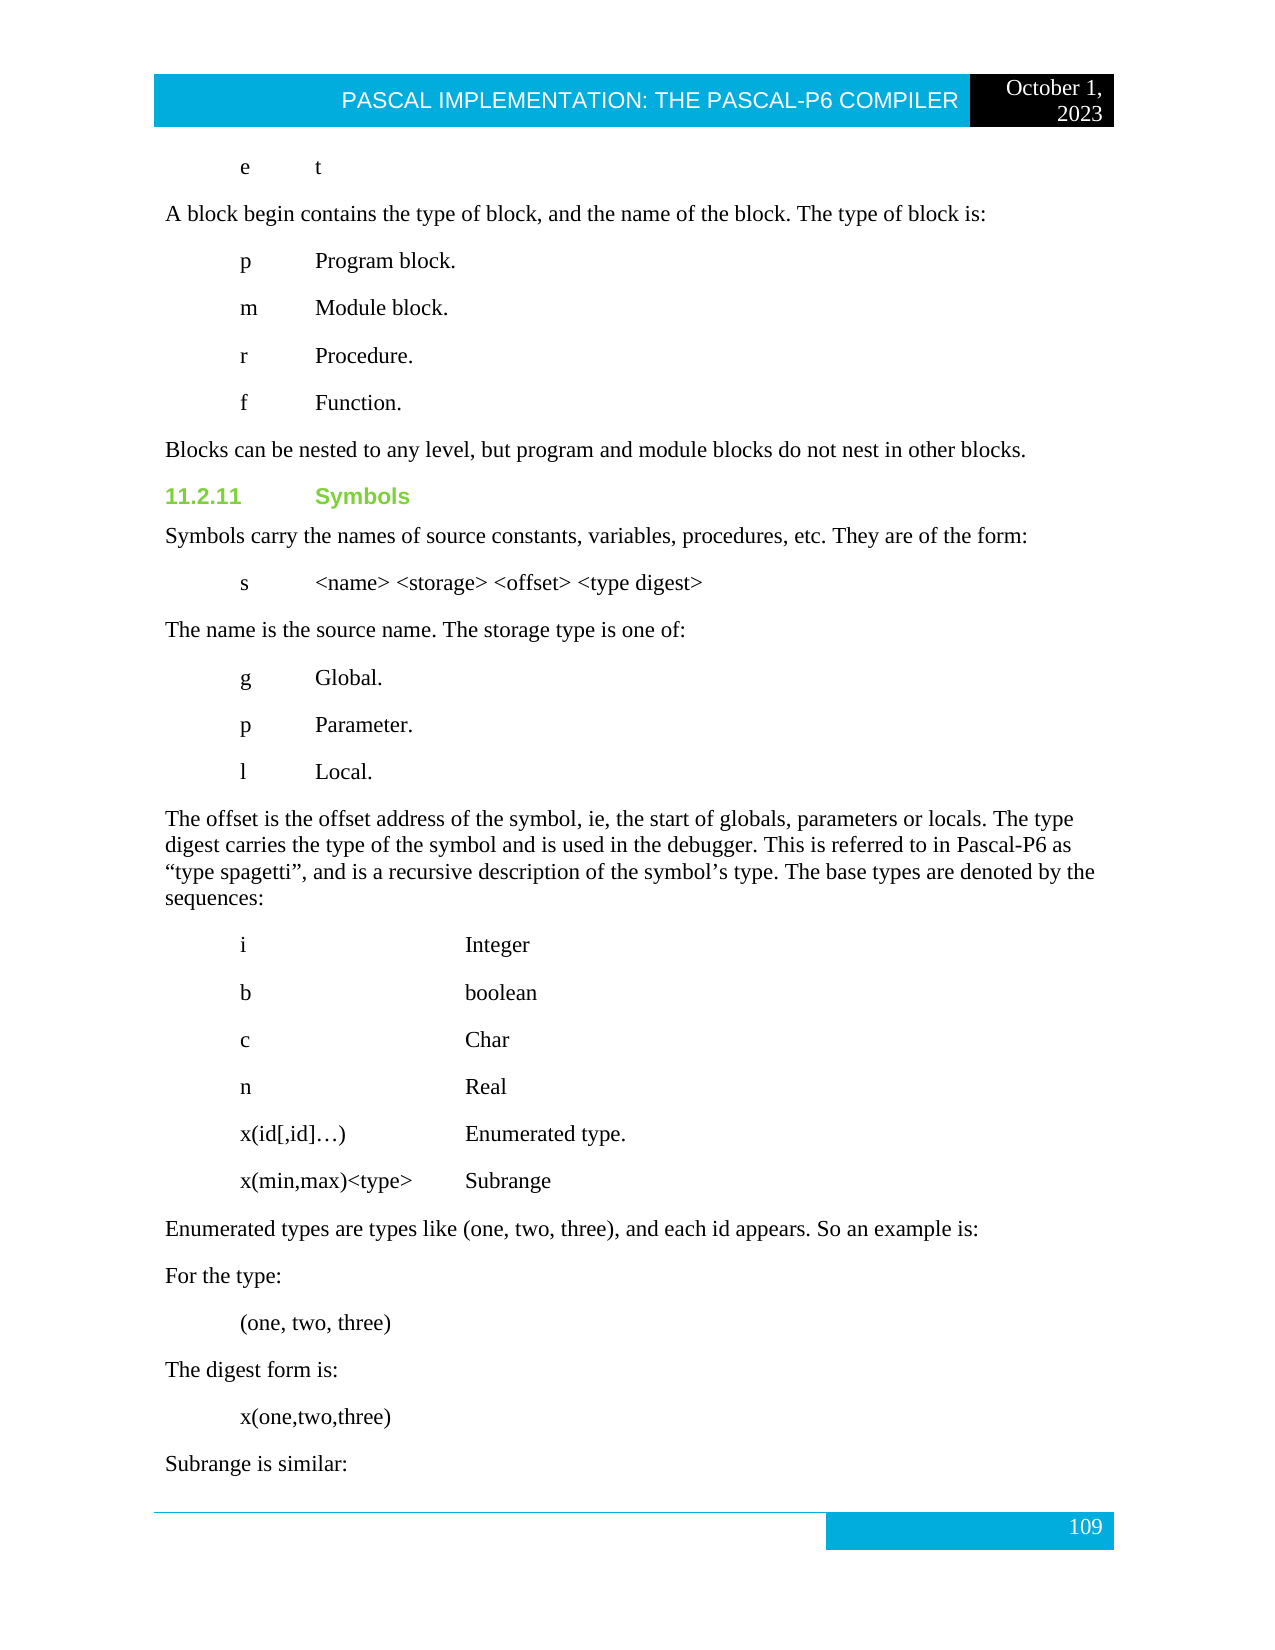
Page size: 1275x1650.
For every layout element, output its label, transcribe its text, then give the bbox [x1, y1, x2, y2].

text Subrange is similar: [165, 1451, 1125, 1477]
text Blocks can be nested to any level, but program and module blocks do not nest in other blocks. [165, 436, 1125, 462]
text The digest form is: [165, 1356, 1125, 1382]
text x(min,max)<type> Subrange [165, 1167, 1125, 1194]
text x(id[,id]…) Enumerated type. [165, 1120, 1125, 1147]
text The offset is the offset address of the symbol, ie, the start of globals, parameters or locals. The type digest carries the type of the symbol and is used in the debugger. This is referred to in Pascal-P6 as “type spagetti”, and is a recursive description of the symbol’s type. The base types are denoted by the sequences: [165, 805, 1125, 911]
text The name is the source name. The storage type is one of: [165, 616, 1125, 643]
text c Char [165, 1026, 1125, 1052]
text A block begin contains the type of block, and the name of the block. The type of block is: [165, 200, 1125, 226]
text m Module block. [165, 294, 1125, 321]
subtitle Symbols [165, 483, 1125, 509]
text e t [165, 153, 1125, 179]
text (one, two, three) [165, 1309, 1125, 1335]
text For the type: [165, 1262, 1125, 1288]
text n Real [165, 1073, 1125, 1099]
text g Global. [165, 664, 1125, 690]
text Enumerated types are types like (one, two, three), and each id appears. So an example is: [165, 1214, 1125, 1241]
text s <name> <storage> <offset> <type digest> [165, 569, 1125, 596]
text f Function. [165, 389, 1125, 415]
text p Program block. [165, 247, 1125, 274]
text r Procedure. [165, 342, 1125, 368]
text x(one,two,three) [165, 1403, 1125, 1430]
text Symbols carry the names of source constants, variables, procedures, etc. They are of the form: [165, 522, 1125, 548]
text l Local. [165, 758, 1125, 784]
text i Integer [165, 931, 1125, 958]
text b boolean [165, 979, 1125, 1005]
text p Parameter. [165, 711, 1125, 737]
